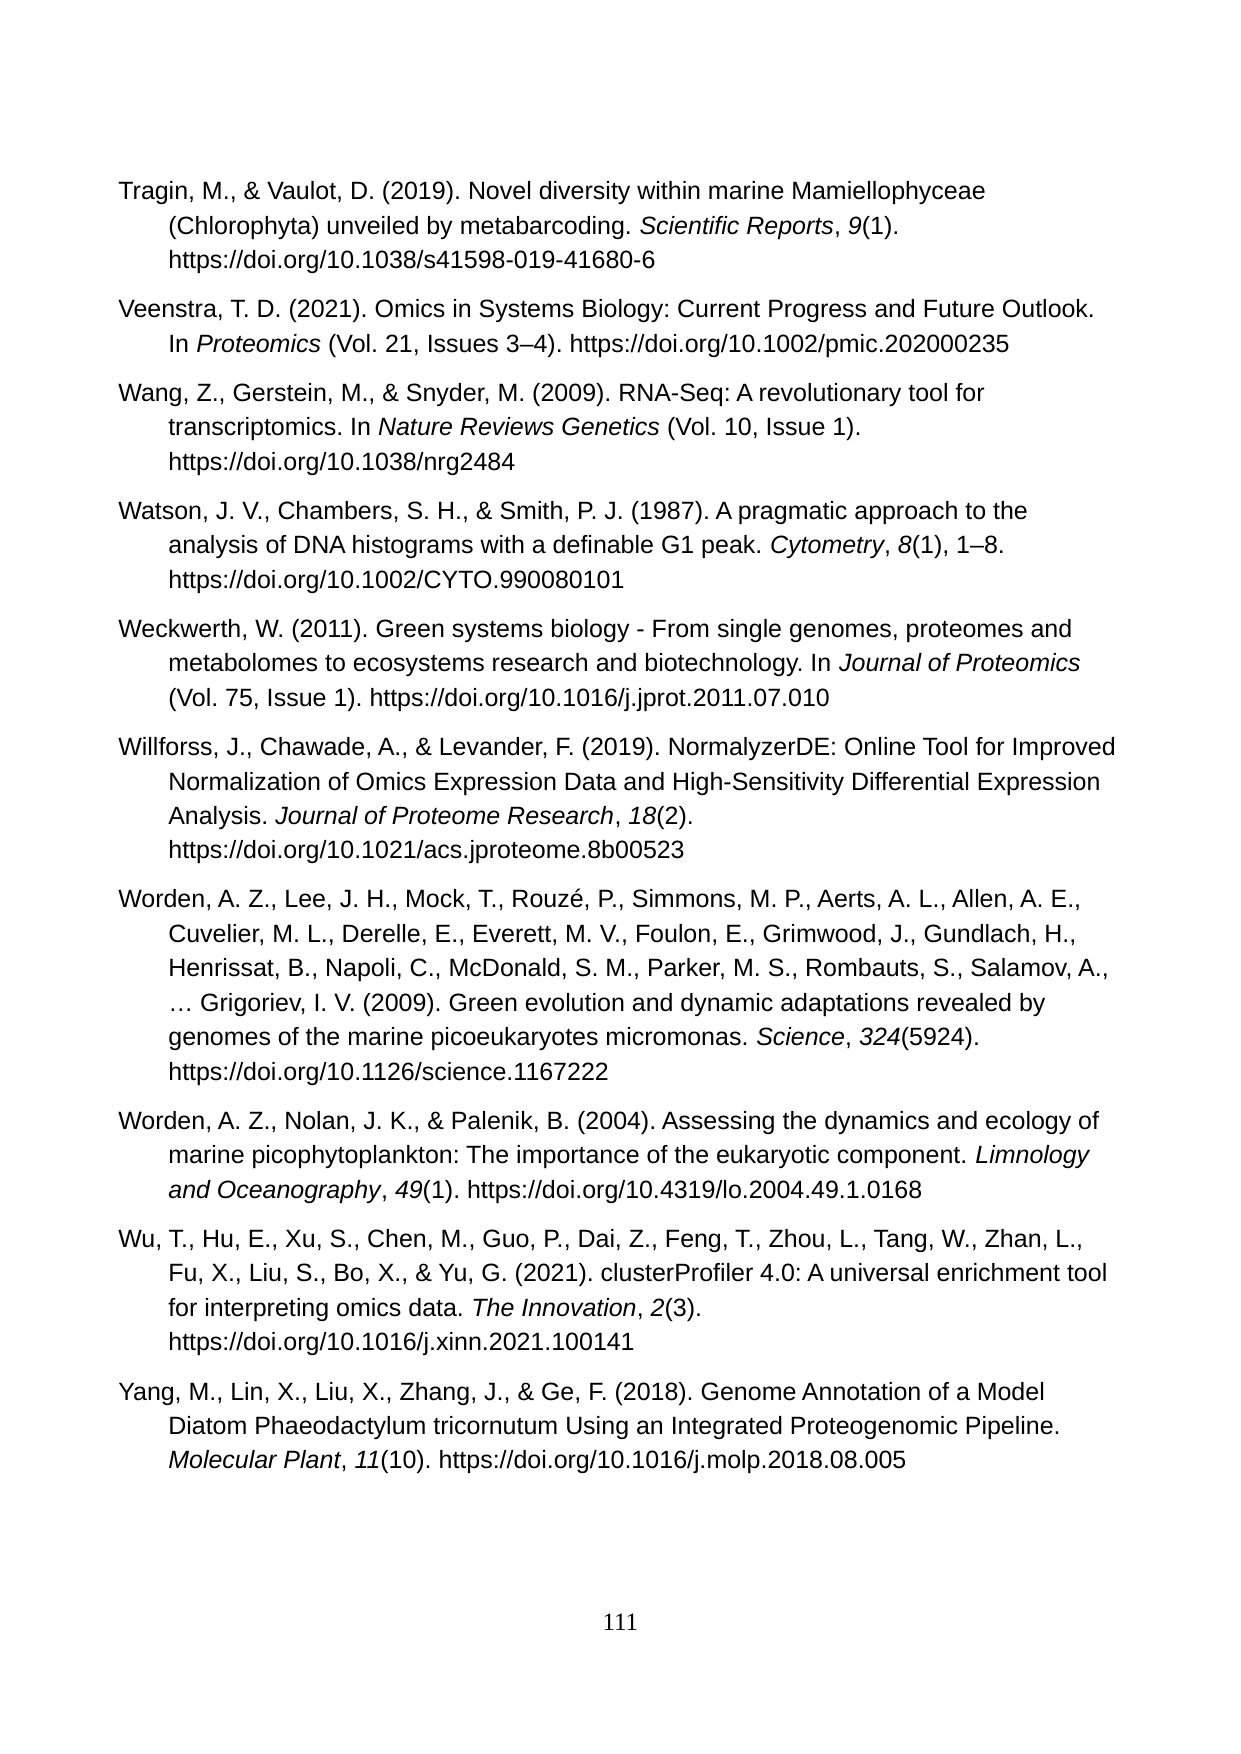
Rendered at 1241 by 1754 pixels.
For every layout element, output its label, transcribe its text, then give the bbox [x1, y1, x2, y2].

text Wang, Z., Gerstein, M., & Snyder, M. (2009). RNA-Seq: A revolutionary tool for transcriptomics. In Nature Reviews Genetics (Vol. 10, Issue 1). https://doi.org/10.1038/nrg2484 [118, 378, 1122, 476]
text Worden, A. Z., Lee, J. H., Mock, T., Rouzé, P., Simmons, M. P., Aerts, A. L., Allen, A. E., Cuvelier, M. L., Derelle, E., Everett, M. V., Foulon, E., Grimwood, J., Gundlach, H., Henrissat, B., Napoli, C., McDonald, S. M., Parker, M. S., Rombauts, S., Salamov, A., … Grigoriev, I. V. (2009). Green evolution and dynamic adaptations revealed by genomes of the marine picoeukaryotes micromonas. Science, 324(5924). https://doi.org/10.1126/science.1167222 [118, 884, 1122, 1086]
text Watson, J. V., Chambers, S. H., & Smith, P. J. (1987). A pragmatic approach to the analysis of DNA histograms with a definable G1 peak. Cytometry, 8(1), 1–8. https://doi.org/10.1002/CYTO.990080101 [118, 496, 1122, 594]
text Veenstra, T. D. (2021). Omics in Systems Biology: Current Progress and Future Outlook. In Proteomics (Vol. 21, Issues 3–4). https://doi.org/10.1002/pmic.202000235 [118, 294, 1122, 358]
text Willforss, J., Chawade, A., & Levander, F. (2019). NormalyzerDE: Online Tool for Improved Normalization of Omics Expression Data and High-Sensitivity Differential Expression Analysis. Journal of Proteome Research, 18(2). https://doi.org/10.1021/acs.jproteome.8b00523 [118, 732, 1122, 864]
text Worden, A. Z., Nolan, J. K., & Palenik, B. (2004). Assessing the dynamics and ecology of marine picophytoplankton: The importance of the eukaryotic component. Limnology and Oceanography, 49(1). https://doi.org/10.4319/lo.2004.49.1.0168 [118, 1106, 1122, 1204]
text Weckwerth, W. (2011). Green systems biology - From single genomes, proteomes and metabolomes to ecosystems research and biotechnology. In Journal of Proteomics (Vol. 75, Issue 1). https://doi.org/10.1016/j.jprot.2011.07.010 [118, 614, 1122, 712]
text Wu, T., Hu, E., Xu, S., Chen, M., Guo, P., Dai, Z., Feng, T., Zhou, L., Tang, W., Zhan, L., Fu, X., Liu, S., Bo, X., & Yu, G. (2021). clusterProfiler 4.0: A universal enrichment tool for interpreting omics data. The Innovation, 2(3). https://doi.org/10.1016/j.xinn.2021.100141 [118, 1224, 1122, 1356]
text Tragin, M., & Vaulot, D. (2019). Novel diversity within marine Mamiellophyceae (Chlorophyta) unveiled by metabarcoding. Scientific Reports, 9(1). https://doi.org/10.1038/s41598-019-41680-6 [118, 176, 1122, 274]
text Yang, M., Lin, X., Liu, X., Zhang, J., & Ge, F. (2018). Genome Annotation of a Model Diatom Phaeodactylum tricornutum Using an Integrated Proteogenomic Pipeline. Molecular Plant, 11(10). https://doi.org/10.1016/j.molp.2018.08.005 [118, 1376, 1122, 1474]
